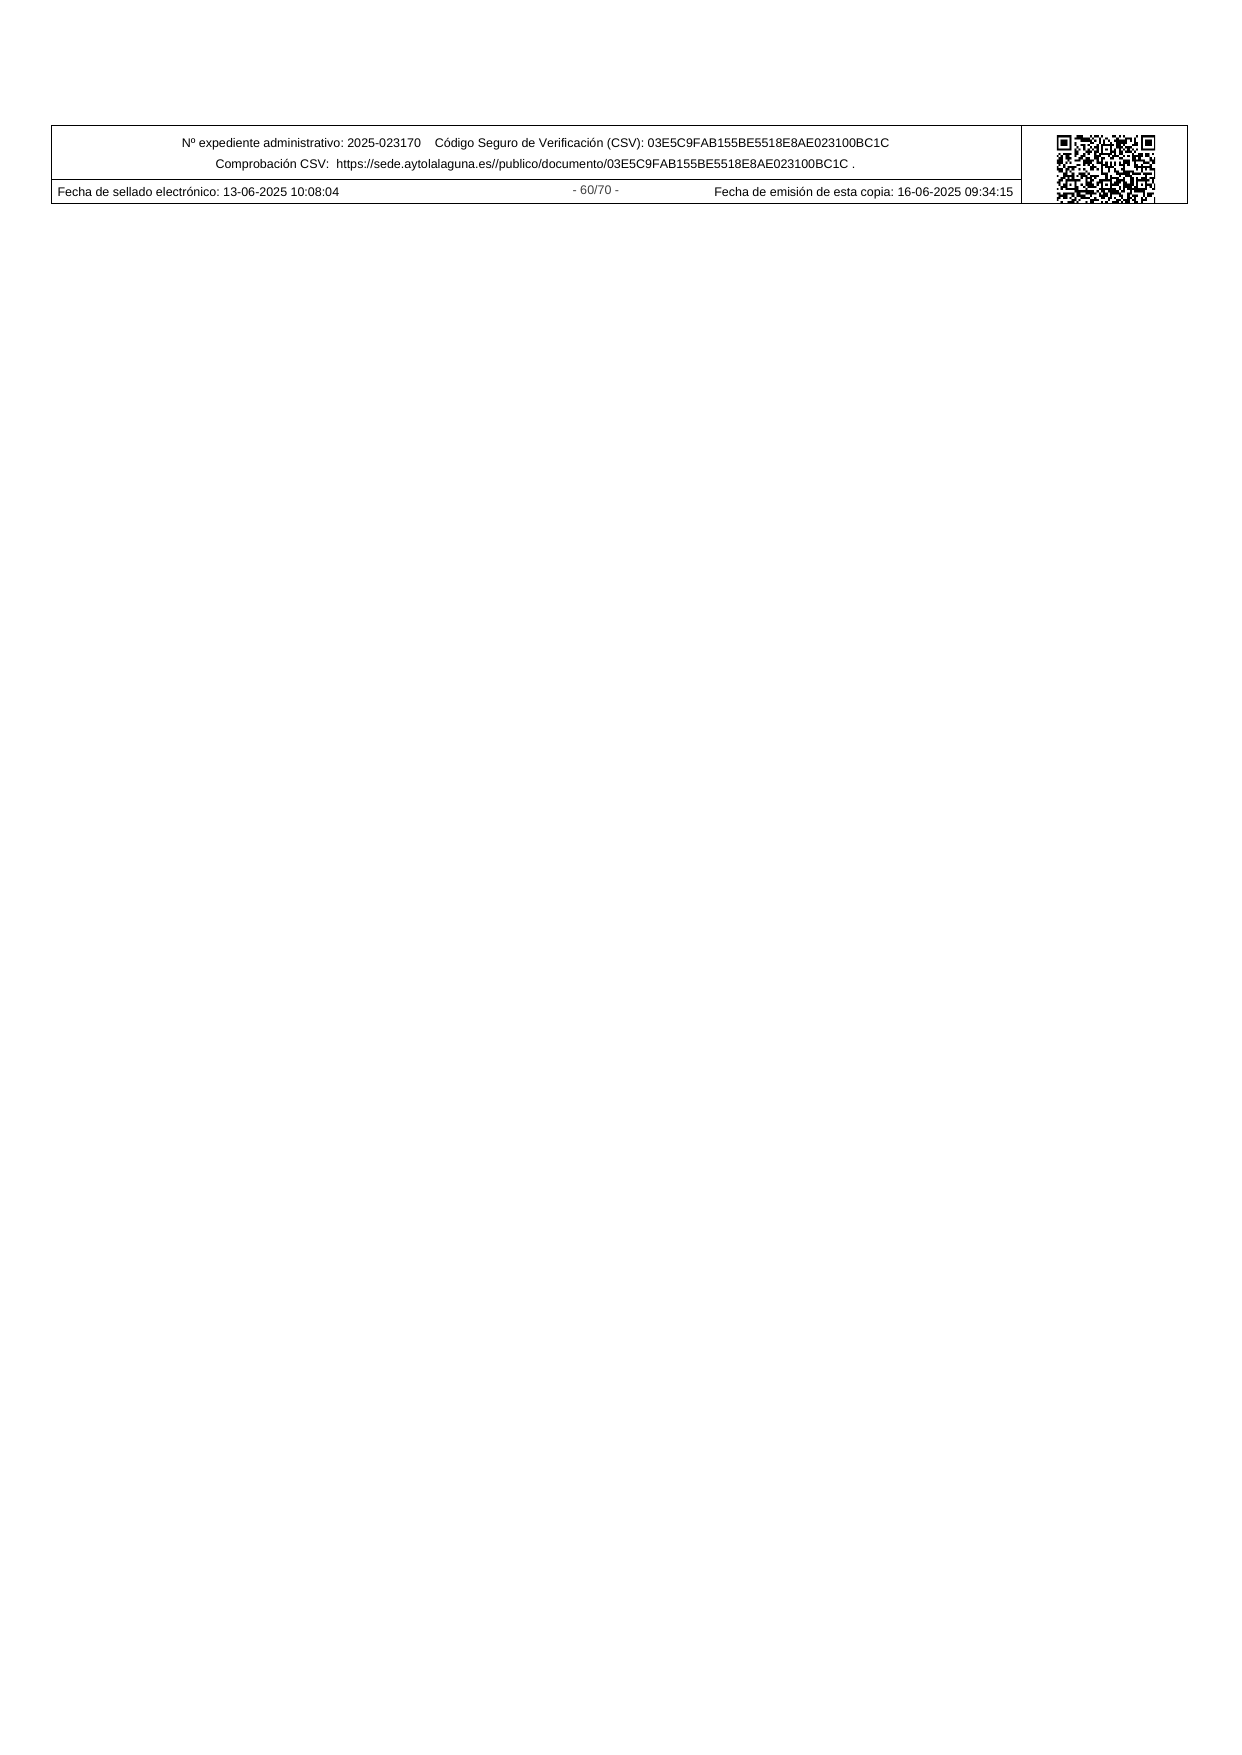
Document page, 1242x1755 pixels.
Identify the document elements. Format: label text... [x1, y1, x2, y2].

table_header [1022, 126, 1187, 203]
table_cell Nº expediente administrativo: 2025-023170 Código Seguro de Verificación (CSV): 03E5C9FAB155BE5518E8AE023100BC1C Comprobación CSV: https://sede.aytolalaguna.es//publico/documento/03E5C9FAB155BE5518E8AE023100BC1C . [52, 126, 1021, 179]
table_cell Fecha de sellado electrónico: 13-06-2025 10:08:04 - 60/70 - Fecha de emisión de esta copia: 16-06-2025 09:34:15 [52, 180, 1021, 203]
